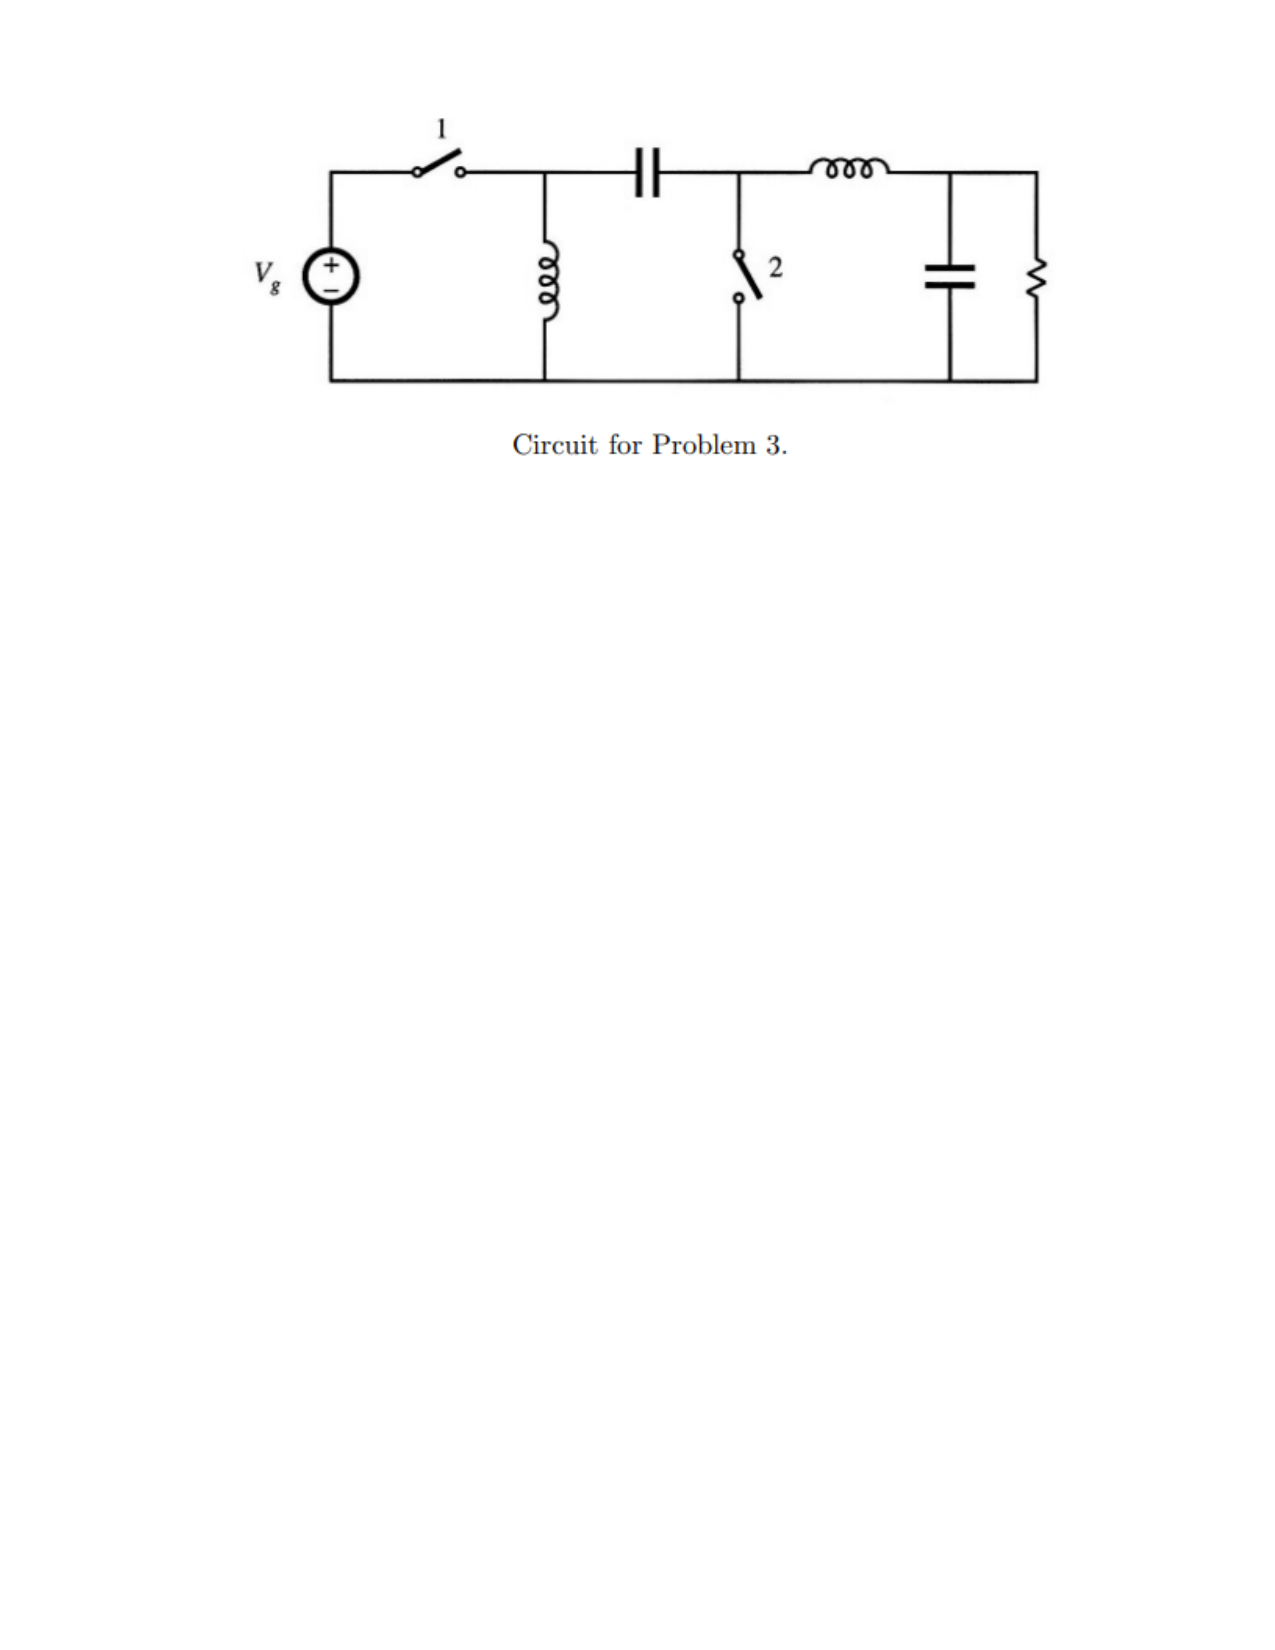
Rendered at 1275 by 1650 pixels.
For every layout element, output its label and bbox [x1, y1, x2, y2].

picture [206, 118, 1069, 462]
